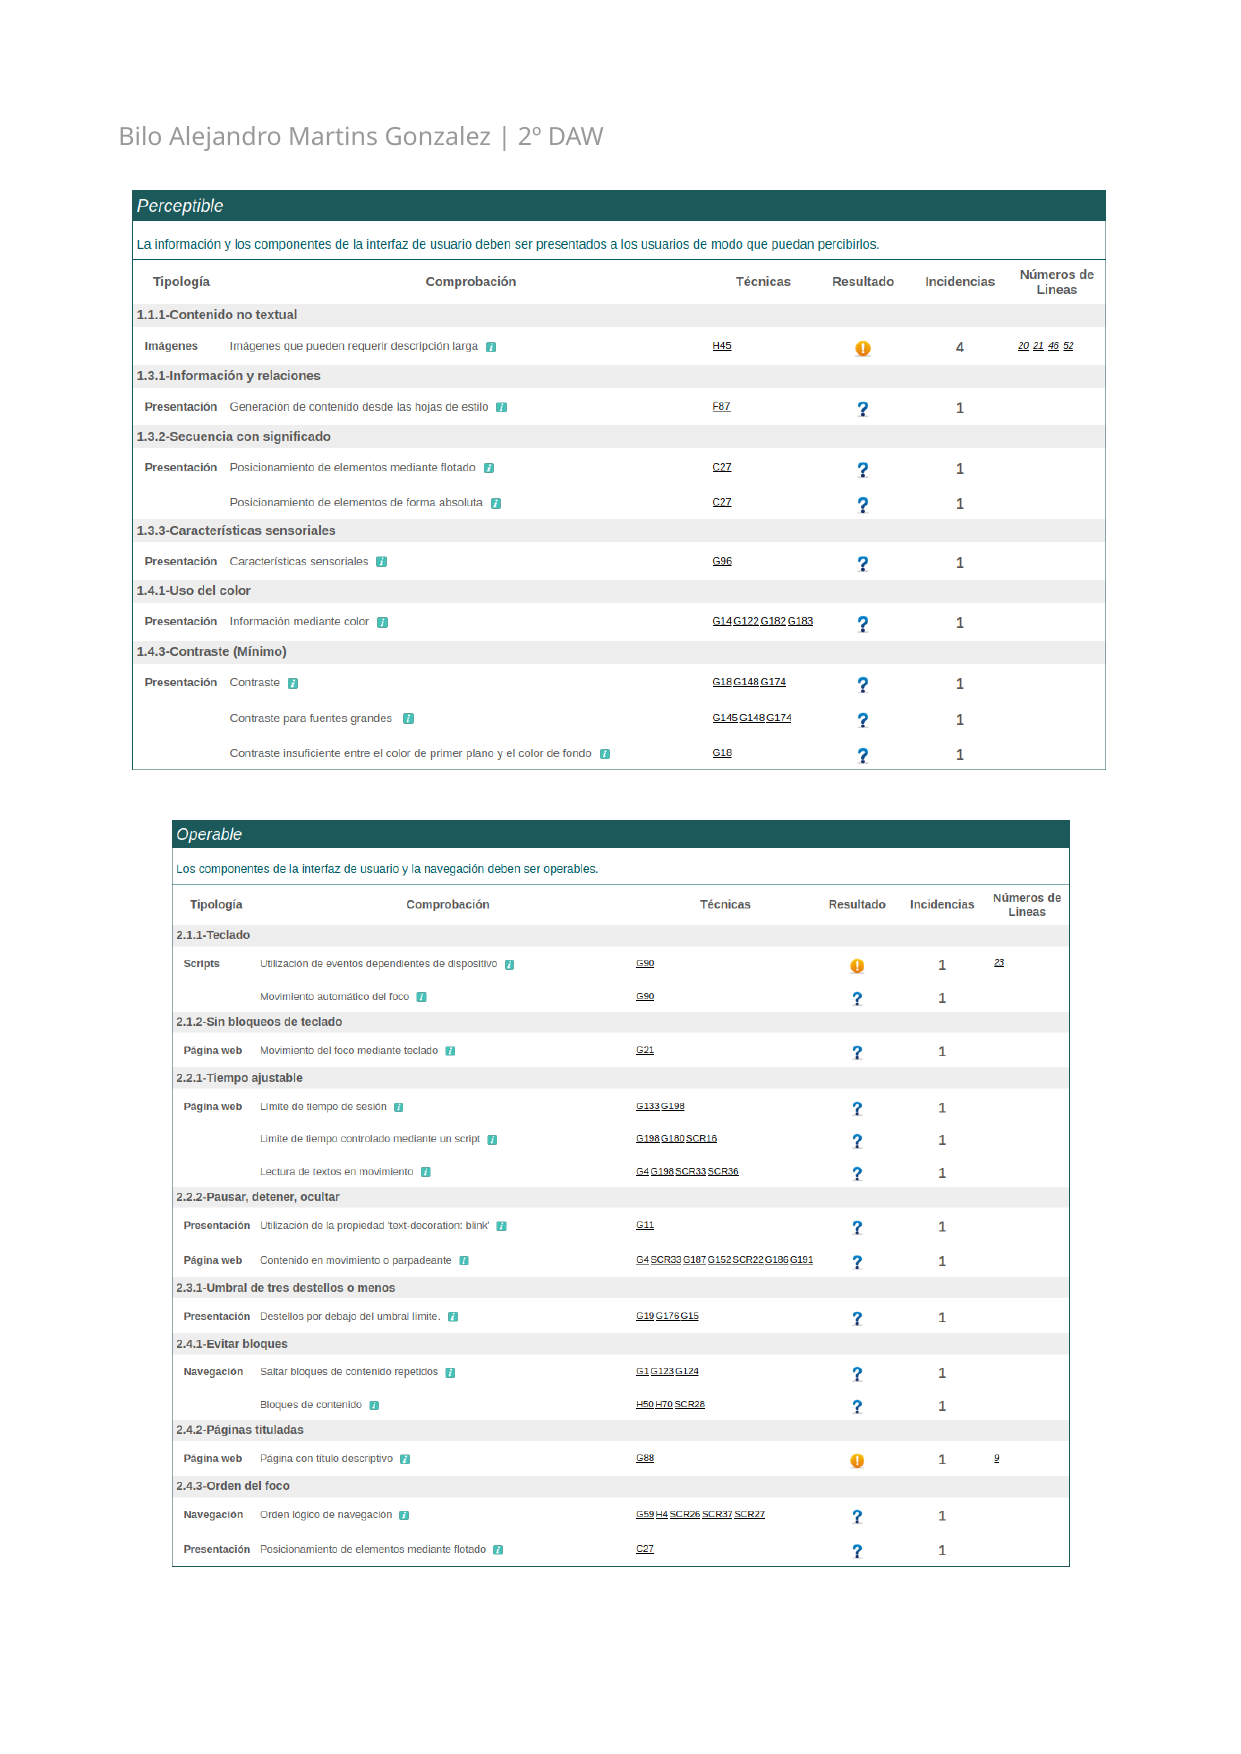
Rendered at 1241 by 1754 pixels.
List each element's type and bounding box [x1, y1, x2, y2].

picture [118, 181, 1123, 778]
picture [149, 810, 1089, 1573]
